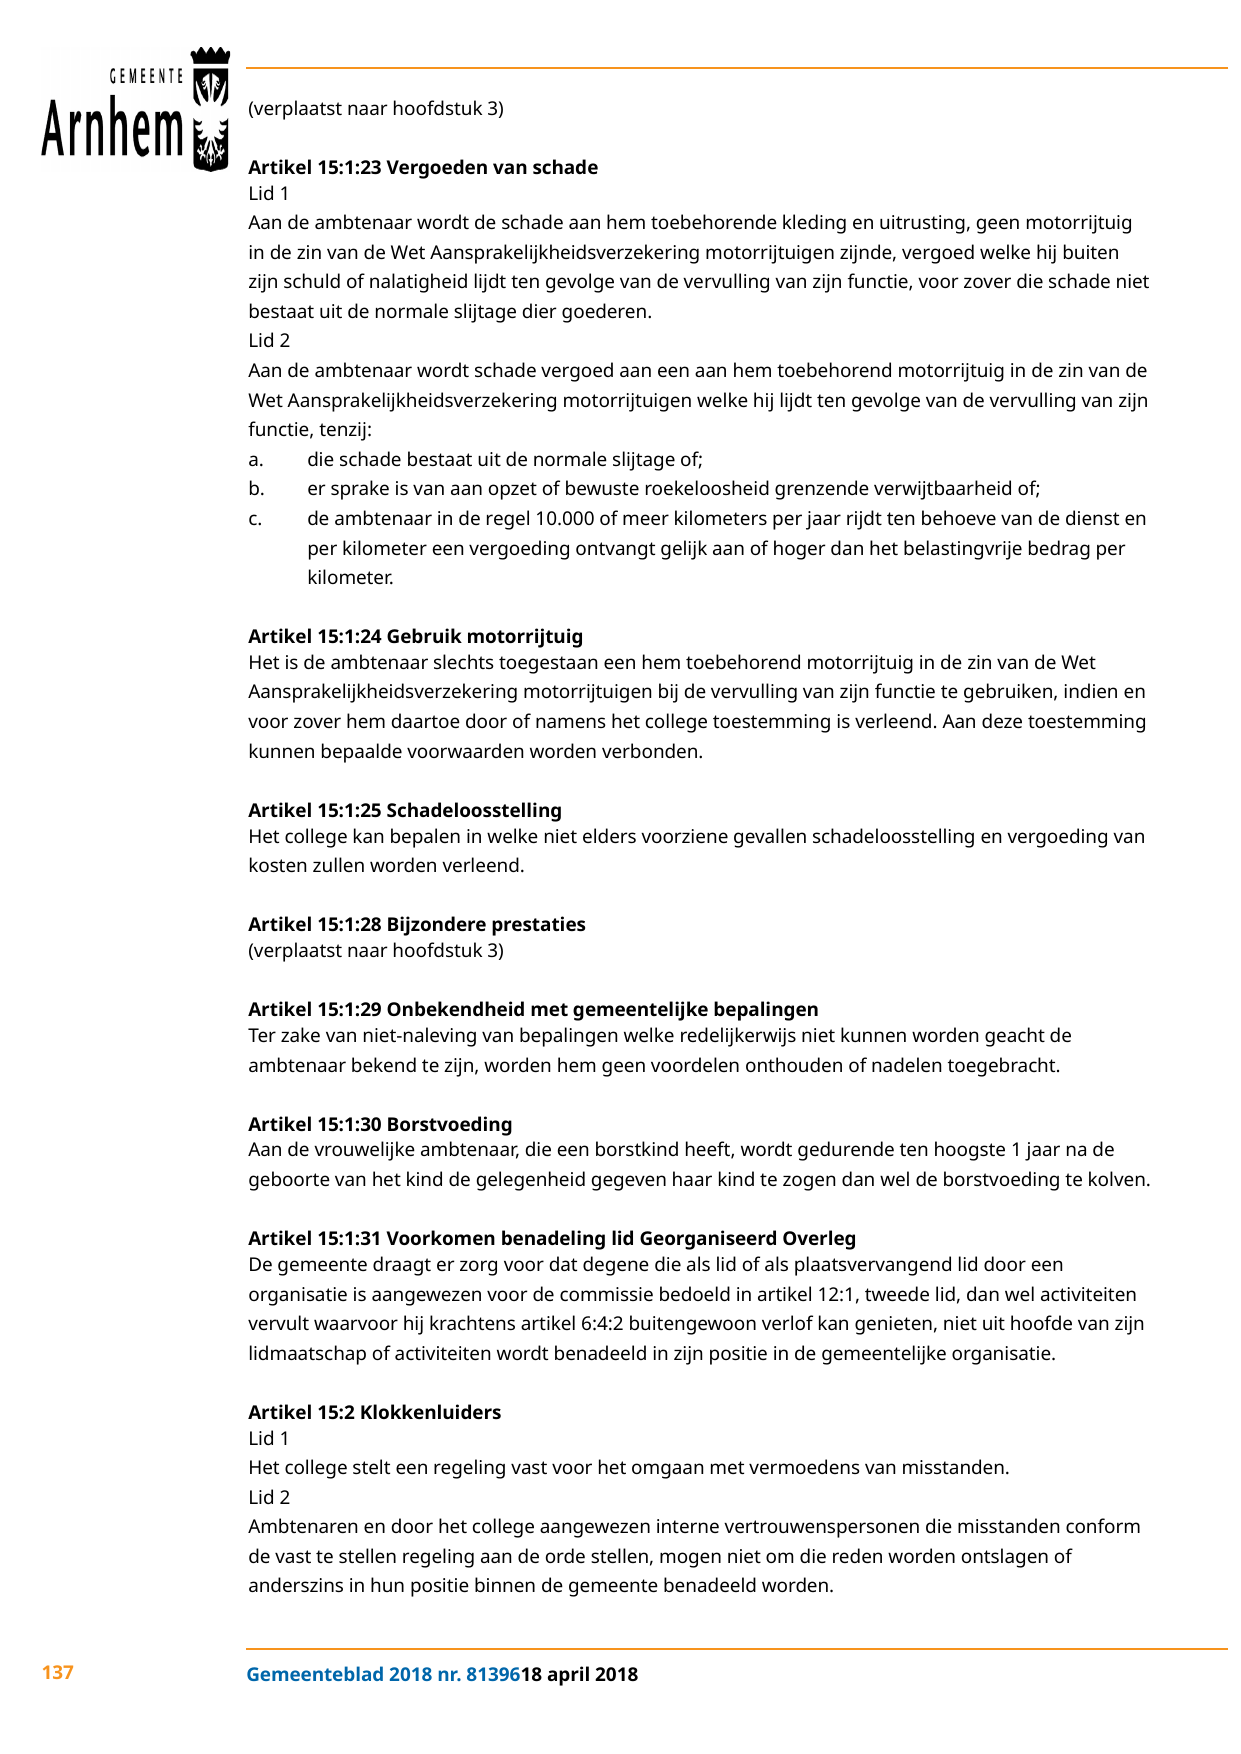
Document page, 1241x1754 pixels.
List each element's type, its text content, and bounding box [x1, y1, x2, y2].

text (verplaatst naar hoofdstuk 3) [248, 95, 1152, 121]
text Artikel 15:1:28 Bijzondere prestaties [248, 912, 1152, 937]
text Ambtenaren en door het college aangewezen interne vertrouwenspersonen die misstanden conform de vast te stellen regeling aan de orde stellen, mogen niet om die reden worden ontslagen of anderszins in hun positie binnen de gemeente benadeeld worden. [248, 1513, 1152, 1598]
text Lid 2 [248, 1484, 1152, 1510]
text Lid 1 [248, 180, 1152, 205]
text Lid 1 [248, 1425, 1152, 1451]
text Artikel 15:1:31 Voorkomen benadeling lid Georganiseerd Overleg [248, 1225, 1152, 1251]
text Artikel 15:1:24 Gebruik motorrijtuig [248, 623, 1152, 649]
text Artikel 15:1:30 Borstvoeding [248, 1111, 1152, 1137]
text Aan de ambtenaar wordt de schade aan hem toebehorende kleding en uitrusting, geen motorrijtuig in de zin van de Wet Aansprakelijkheidsverzekering motorrijtuigen zijnde, vergoed welke hij buiten zijn schuld of nalatigheid lijdt ten gevolge van de vervulling van zijn functie, voor zover die schade niet bestaat uit de normale slijtage dier goederen. [248, 209, 1152, 324]
text Artikel 15:1:29 Onbekendheid met gemeentelijke bepalingen [248, 996, 1152, 1022]
text Artikel 15:1:23 Vergoeden van schade [248, 154, 1152, 180]
text Ter zake van niet-naleving van bepalingen welke redelijkerwijs niet kunnen worden geacht de ambtenaar bekend te zijn, worden hem geen voordelen onthouden of nadelen toegebracht. [248, 1022, 1152, 1077]
text De gemeente draagt er zorg voor dat degene die als lid of als plaatsvervangend lid door een organisatie is aangewezen voor de commissie bedoeld in artikel 12:1, tweede lid, dan wel activiteiten vervult waarvoor hij krachtens artikel 6:4:2 buitengewoon verlof kan genieten, niet uit hoofde van zijn lidmaatschap of activiteiten wordt benadeeld in zijn positie in de gemeentelijke organisatie. [248, 1251, 1152, 1366]
text Het college kan bepalen in welke niet elders voorziene gevallen schadeloosstelling en vergoeding van kosten zullen worden verleend. [248, 823, 1152, 878]
list er sprake is van aan opzet of bewuste roekeloosheid grenzende verwijtbaarheid of; [248, 476, 1152, 501]
text Lid 2 [248, 328, 1152, 353]
text Aan de vrouwelijke ambtenaar, die een borstkind heeft, wordt gedurende ten hoogste 1 jaar na de geboorte van het kind de gelegenheid gegeven haar kind te zogen dan wel de borstvoeding te kolven. [248, 1137, 1152, 1192]
text (verplaatst naar hoofdstuk 3) [248, 937, 1152, 963]
text Artikel 15:1:25 Schadeloosstelling [248, 797, 1152, 823]
text Het college stelt een regeling vast voor het omgaan met vermoedens van misstanden. [248, 1454, 1152, 1480]
picture [41, 47, 231, 172]
list de ambtenaar in de regel 10.000 of meer kilometers per jaar rijdt ten behoeve van de dienst en per kilometer een vergoeding ontvangt gelijk aan of hoger dan het belastingvrije bedrag per kilometer. [248, 505, 1152, 590]
list die schade bestaat uit de normale slijtage of; [248, 446, 1152, 472]
text Aan de ambtenaar wordt schade vergoed aan een aan hem toebehorend motorrijtuig in de zin van de Wet Aansprakelijkheidsverzekering motorrijtuigen welke hij lijdt ten gevolge van de vervulling van zijn functie, tenzij: [248, 357, 1152, 442]
text Het is de ambtenaar slechts toegestaan een hem toebehorend motorrijtuig in de zin van de Wet Aansprakelijkheidsverzekering motorrijtuigen bij de vervulling van zijn functie te gebruiken, indien en voor zover hem daartoe door of namens het college toestemming is verleend. Aan deze toestemming kunnen bepaalde voorwaarden worden verbonden. [248, 649, 1152, 764]
text Artikel 15:2 Klokkenluiders [248, 1399, 1152, 1425]
